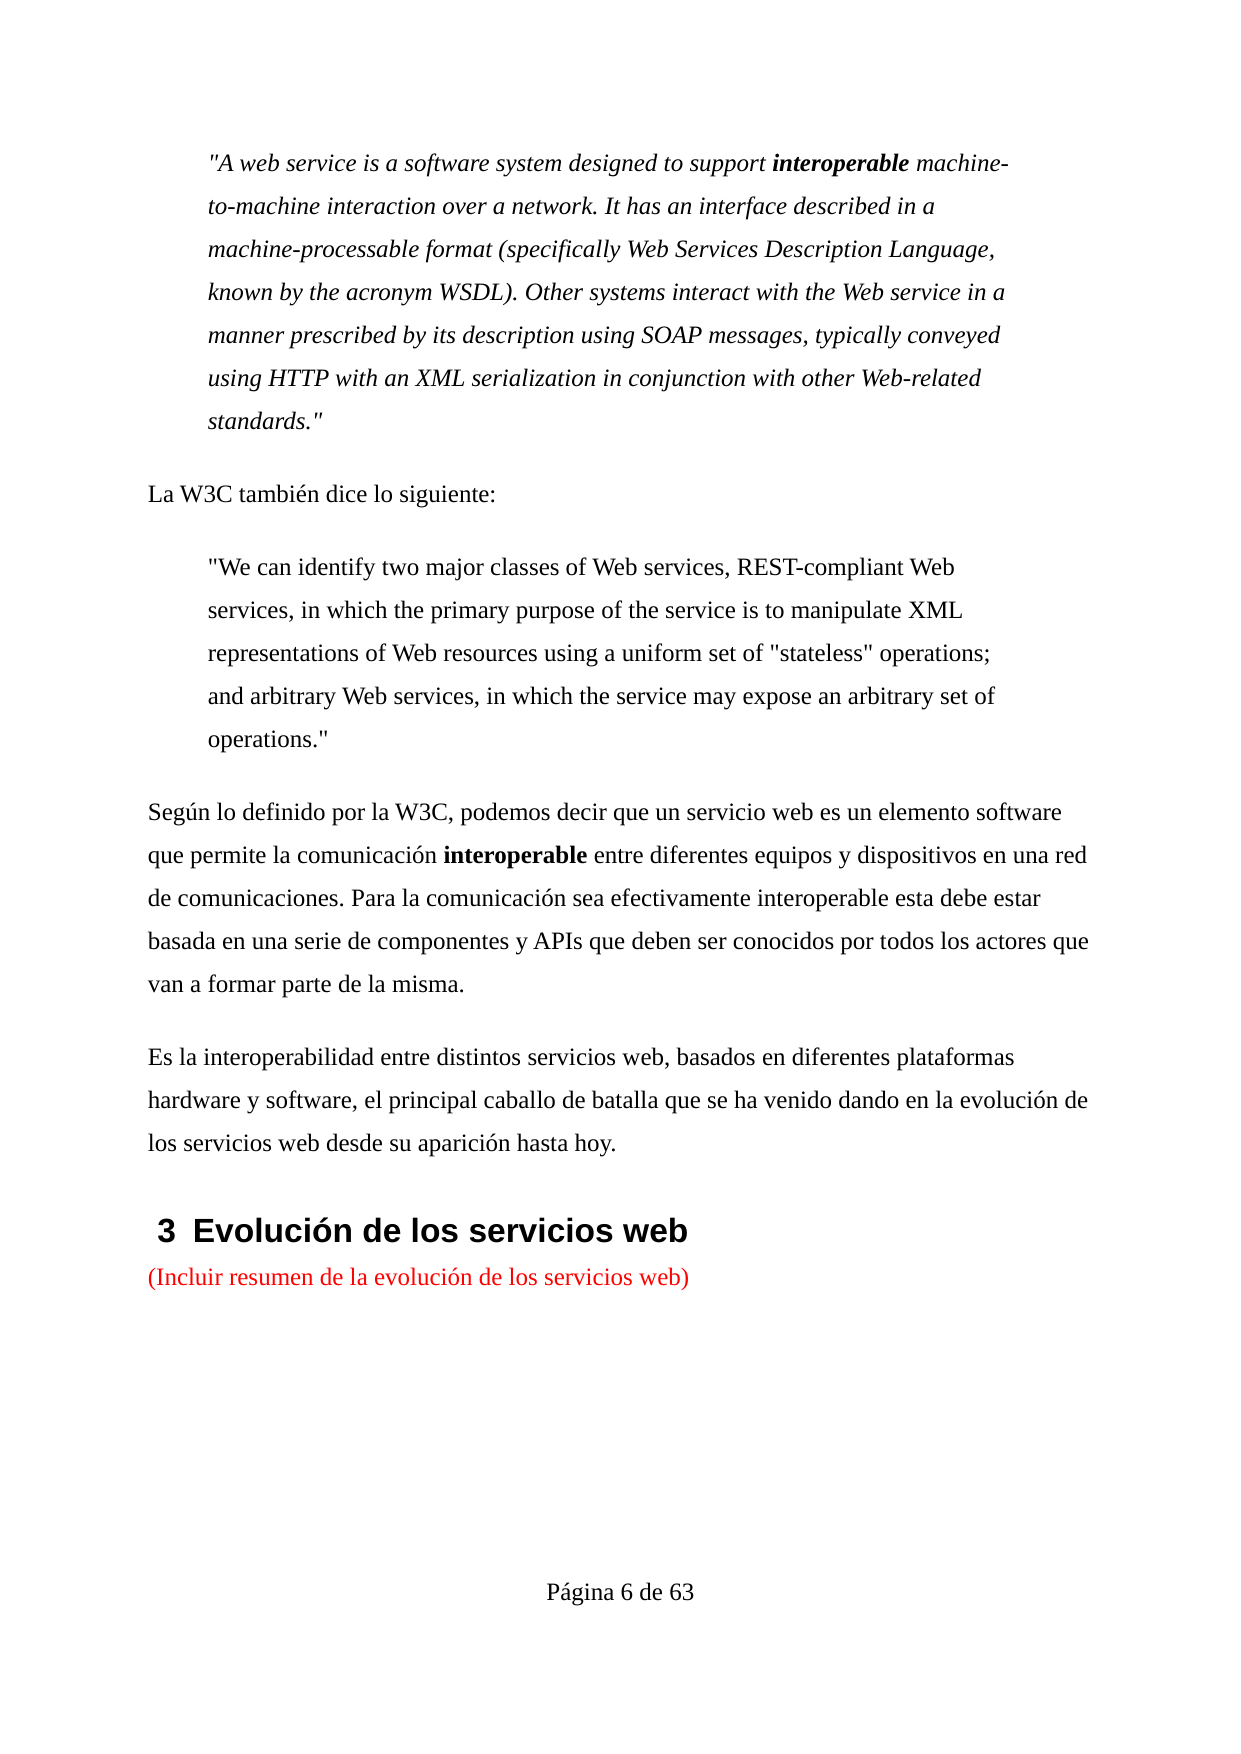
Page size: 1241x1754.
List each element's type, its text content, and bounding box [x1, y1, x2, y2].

text La W3C también dice lo siguiente: [148, 479, 1093, 508]
subtitle Evolución de los servicios web [148, 1211, 1093, 1250]
text Según lo definido por la W3C, podemos decir que un servicio web es un elemento software que permite la comunicación interoperable entre diferentes equipos y dispositivos en una red de comunicaciones. Para la comunicación sea efectivamente interoperable esta debe estar basada en una serie de componentes y APIs que deben ser conocidos por todos los actores que van a formar parte de la misma. [148, 797, 1093, 998]
text "We can identify two major classes of Web services, REST-compliant Web services, in which the primary purpose of the service is to manipulate XML representations of Web resources using a uniform set of "stateless" operations; and arbitrary Web services, in which the service may expose an arbitrary set of operations." [208, 552, 1033, 753]
text Es la interoperabilidad entre distintos servicios web, basados en diferentes plataformas hardware y software, el principal caballo de batalla que se ha venido dando en la evolución de los servicios web desde su aparición hasta hoy. [148, 1042, 1093, 1157]
text (Incluir resumen de la evolución de los servicios web) [148, 1262, 1093, 1291]
text "A web service is a software system designed to support interoperable machine-to-machine interaction over a network. It has an interface described in a machine-processable format (specifically Web Services Description Language, known by the acronym WSDL). Other systems interact with the Web service in a manner prescribed by its description using SOAP messages, typically conveyed using HTTP with an XML serialization in conjunction with other Web-related standards." [208, 148, 1033, 435]
